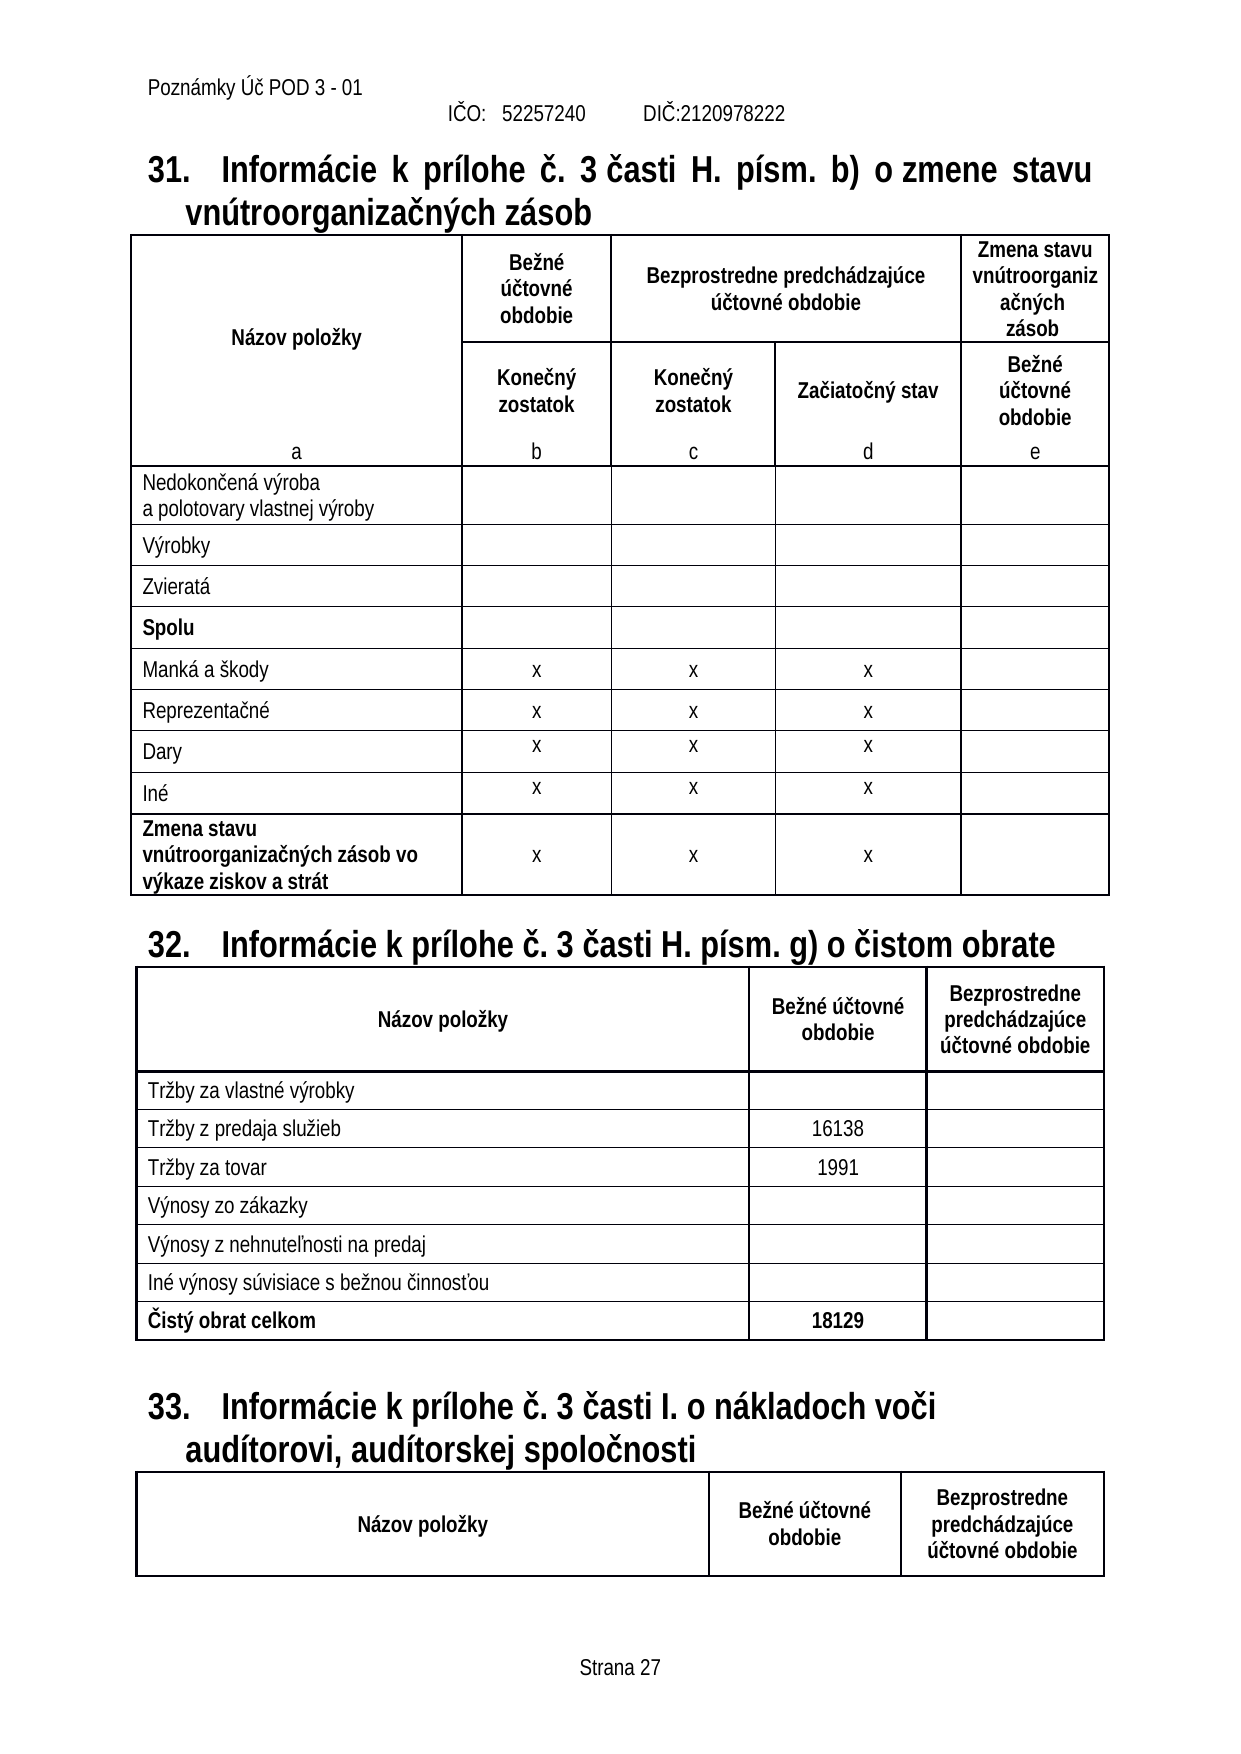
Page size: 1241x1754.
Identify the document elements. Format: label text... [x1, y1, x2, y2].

table_cell d [776, 438, 960, 464]
table_cell x [776, 815, 960, 894]
table_cell Nedokončená výroba a polotovary vlastnej výroby [132, 467, 461, 523]
table_cell e [962, 438, 1108, 464]
table_cell x [463, 731, 611, 772]
table_cell Zvieratá [132, 566, 461, 606]
table_cell [962, 815, 1108, 894]
table_cell [928, 1148, 1103, 1186]
table_cell [750, 1225, 925, 1262]
table_header Bezprostredne predchádzajúce účtovné obdobie [928, 968, 1103, 1070]
table_header Bezprostredne predchádzajúce účtovné obdobie [612, 236, 960, 341]
table_cell x [463, 649, 611, 689]
table_cell Výnosy z nehnuteľnosti na predaj [138, 1225, 748, 1262]
table_cell [928, 1302, 1103, 1339]
table_cell Čistý obrat celkom [138, 1302, 748, 1339]
title Informácie k prílohe č. 3 časti H. písm. b) o zmene stavu vnútroorganizačných zásob [148, 148, 1092, 234]
table_cell x [612, 690, 775, 730]
table_cell [776, 525, 960, 565]
table_header Bežné účtovné obdobie [750, 968, 925, 1070]
table_cell Tržby za vlastné výrobky [138, 1073, 748, 1109]
table_cell Iné výnosy súvisiace s bežnou činnosťou [138, 1264, 748, 1301]
table_cell [962, 690, 1108, 730]
table_cell Zmena stavu vnútroorganizačných zásob vo výkaze ziskov a strát [132, 815, 461, 894]
title Informácie k prílohe č. 3 časti H. písm. g) o čistom obrate [148, 923, 1092, 966]
table_cell c [612, 438, 774, 464]
table_cell 16138 [750, 1110, 925, 1147]
table_header Bežné účtovné obdobie [463, 236, 610, 341]
table_cell Výnosy zo zákazky [138, 1187, 748, 1224]
table_cell [962, 566, 1108, 606]
table_cell [750, 1073, 925, 1109]
table_cell [962, 649, 1108, 689]
table_cell [750, 1264, 925, 1301]
table_cell [962, 525, 1108, 565]
table_cell [962, 467, 1108, 523]
table_cell [612, 607, 775, 648]
title Informácie k prílohe č. 3 časti I. o nákladoch voči audítorovi, audítorskej spoločnosti [148, 1384, 1092, 1471]
table_cell x [612, 773, 775, 813]
table_cell a [132, 438, 461, 464]
table_cell b [463, 438, 610, 464]
table_header Názov položky [132, 236, 461, 438]
table_cell [928, 1187, 1103, 1224]
table_cell x [612, 649, 775, 689]
table_header Názov položky [138, 1473, 708, 1575]
table_cell [463, 607, 611, 648]
table_cell [463, 467, 611, 523]
table_cell [928, 1264, 1103, 1301]
table_cell x [776, 649, 960, 689]
table_cell Iné [132, 773, 461, 813]
table_header Názov položky [138, 968, 748, 1070]
table_cell [928, 1110, 1103, 1147]
table_cell [463, 525, 611, 565]
table_cell [962, 773, 1108, 813]
table_cell Výrobky [132, 525, 461, 565]
table_cell [928, 1073, 1103, 1109]
table_cell x [463, 815, 611, 894]
table_cell [750, 1187, 925, 1224]
table_cell [612, 467, 775, 523]
table_cell Dary [132, 731, 461, 772]
table_cell x [612, 731, 775, 772]
table_cell Konečný zostatok [612, 343, 774, 438]
table_cell [962, 731, 1108, 772]
table_cell x [463, 690, 611, 730]
table_cell x [776, 731, 960, 772]
table_cell 18129 [750, 1302, 925, 1339]
table_cell [612, 525, 775, 565]
table_cell Začiatočný stav [776, 343, 960, 438]
table_cell x [776, 690, 960, 730]
table_cell [612, 566, 775, 606]
table_cell [962, 607, 1108, 648]
table_header Bežné účtovné obdobie [710, 1473, 900, 1575]
table_cell Spolu [132, 607, 461, 648]
table_cell [776, 566, 960, 606]
table_cell Tržby za tovar [138, 1148, 748, 1186]
table_cell Manká a škody [132, 649, 461, 689]
table_cell Konečný zostatok [463, 343, 610, 438]
table_cell Tržby z predaja služieb [138, 1110, 748, 1147]
table_header Zmena stavu vnútroorganizačných zásob [962, 236, 1108, 341]
table_cell [928, 1225, 1103, 1262]
table_cell [776, 467, 960, 523]
table_cell [463, 566, 611, 606]
table_header Bezprostredne predchádzajúce účtovné obdobie [902, 1473, 1103, 1575]
table_cell Bežné účtovné obdobie [962, 343, 1108, 438]
table_cell x [463, 773, 611, 813]
table_cell Reprezentačné [132, 690, 461, 730]
table_cell x [776, 773, 960, 813]
table_cell x [612, 815, 775, 894]
table_cell 1991 [750, 1148, 925, 1186]
table_cell [776, 607, 960, 648]
